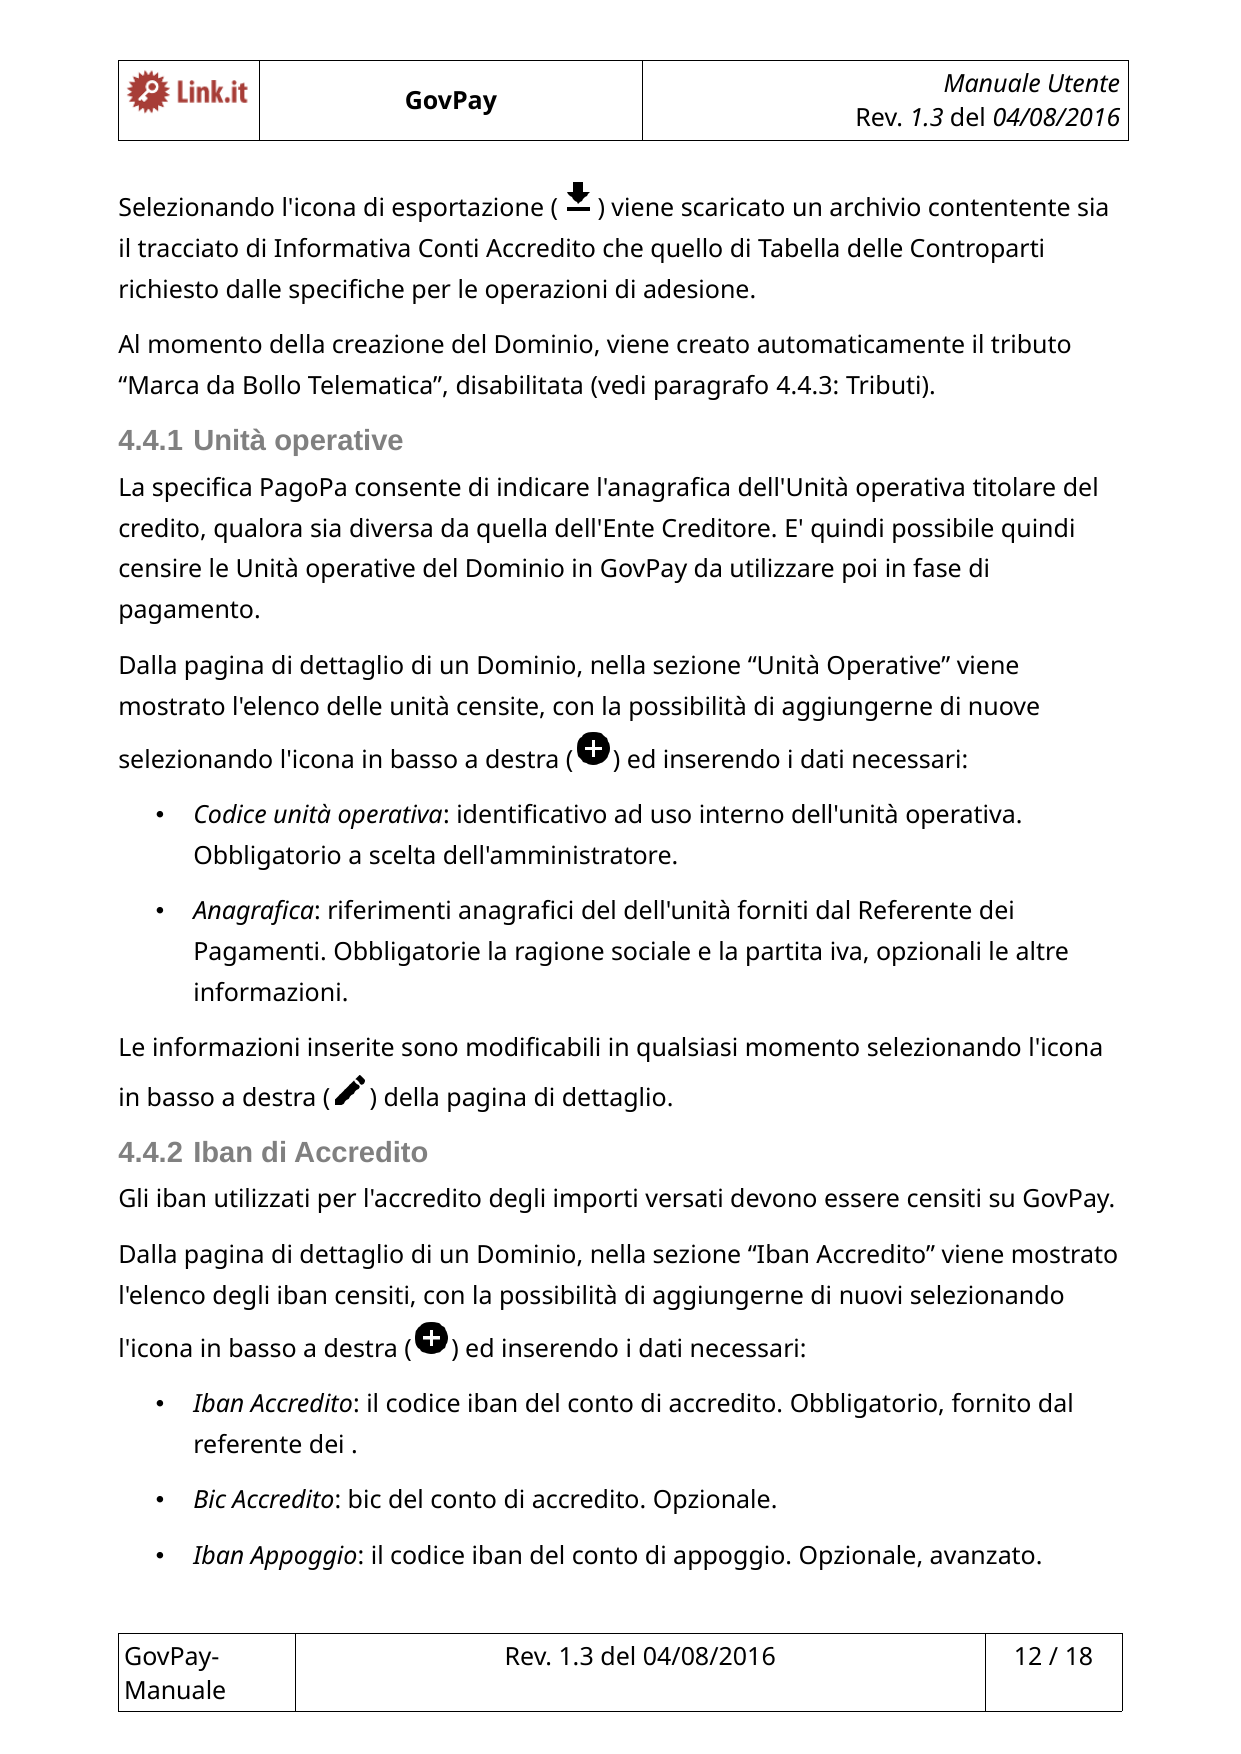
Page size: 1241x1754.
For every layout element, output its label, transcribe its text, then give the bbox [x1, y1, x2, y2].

text La specifica PagoPa consente di indicare l'anagrafica dell'Unità operativa titolare del credito, qualora sia diversa da quella dell'Ente Creditore. E' quindi possibile quindi censire le Unità operative del Dominio in GovPay da utilizzare poi in fase di pagamento. [118, 469, 1122, 626]
list Iban Accredito: il codice iban del conto di accredito. Obbligatorio, fornito dal referente dei . [156, 1386, 1122, 1461]
list Iban Appoggio: il codice iban del conto di appoggio. Opzionale, avanzato. [156, 1537, 1122, 1571]
text Gli iban utilizzati per l'accredito degli importi versati devono essere censiti su GovPay. [118, 1181, 1122, 1215]
picture [558, 177, 598, 217]
text Selezionando l'icona di esportazione () viene scaricato un archivio contentente sia il tracciato di Informativa Conti Accredito che quello di Tabella delle Controparti richiesto dalle specifiche per le operazioni di adesione. [118, 178, 1122, 306]
text Dalla pagina di dettaglio di un Dominio, nella sezione “Unità Operative” viene mostrato l'elenco delle unità censite, con la possibilità di aggiungerne di nuove selezionando l'icona in basso a destra () ed inserendo i dati necessari: [118, 647, 1122, 775]
text Le informazioni inserite sono modificabili in qualsiasi momento selezionando l'icona in basso a destra () della pagina di dettaglio. [118, 1030, 1122, 1114]
picture [573, 729, 613, 768]
text Al momento della creazione del Dominio, viene creato automaticamente il tributo “Marca da Bollo Telematica”, disabilitata (vedi paragrafo 4.4.3: Tributi). [118, 327, 1122, 402]
subtitle Unità operative [118, 423, 1122, 457]
list Anagrafica: riferimenti anagrafici del dell'unità forniti dal Referente dei Pagamenti. Obbligatorie la ragione sociale e la partita iva, opzionali le altre informazioni. [156, 893, 1122, 1009]
list Bic Accredito: bic del conto di accredito. Opzionale. [156, 1482, 1122, 1516]
list Codice unità operativa: identificativo ad uso interno dell'unità operativa. Obbligatorio a scelta dell'amministratore. [156, 797, 1122, 872]
picture [412, 1318, 451, 1357]
text Dalla pagina di dettaglio di un Dominio, nella sezione “Iban Accredito” viene mostrato l'elenco degli iban censiti, con la possibilità di aggiungerne di nuovi selezionando l'icona in basso a destra () ed inserendo i dati necessari: [118, 1236, 1122, 1364]
picture [123, 65, 254, 119]
subtitle Iban di Accredito [118, 1135, 1122, 1168]
picture [330, 1070, 370, 1110]
